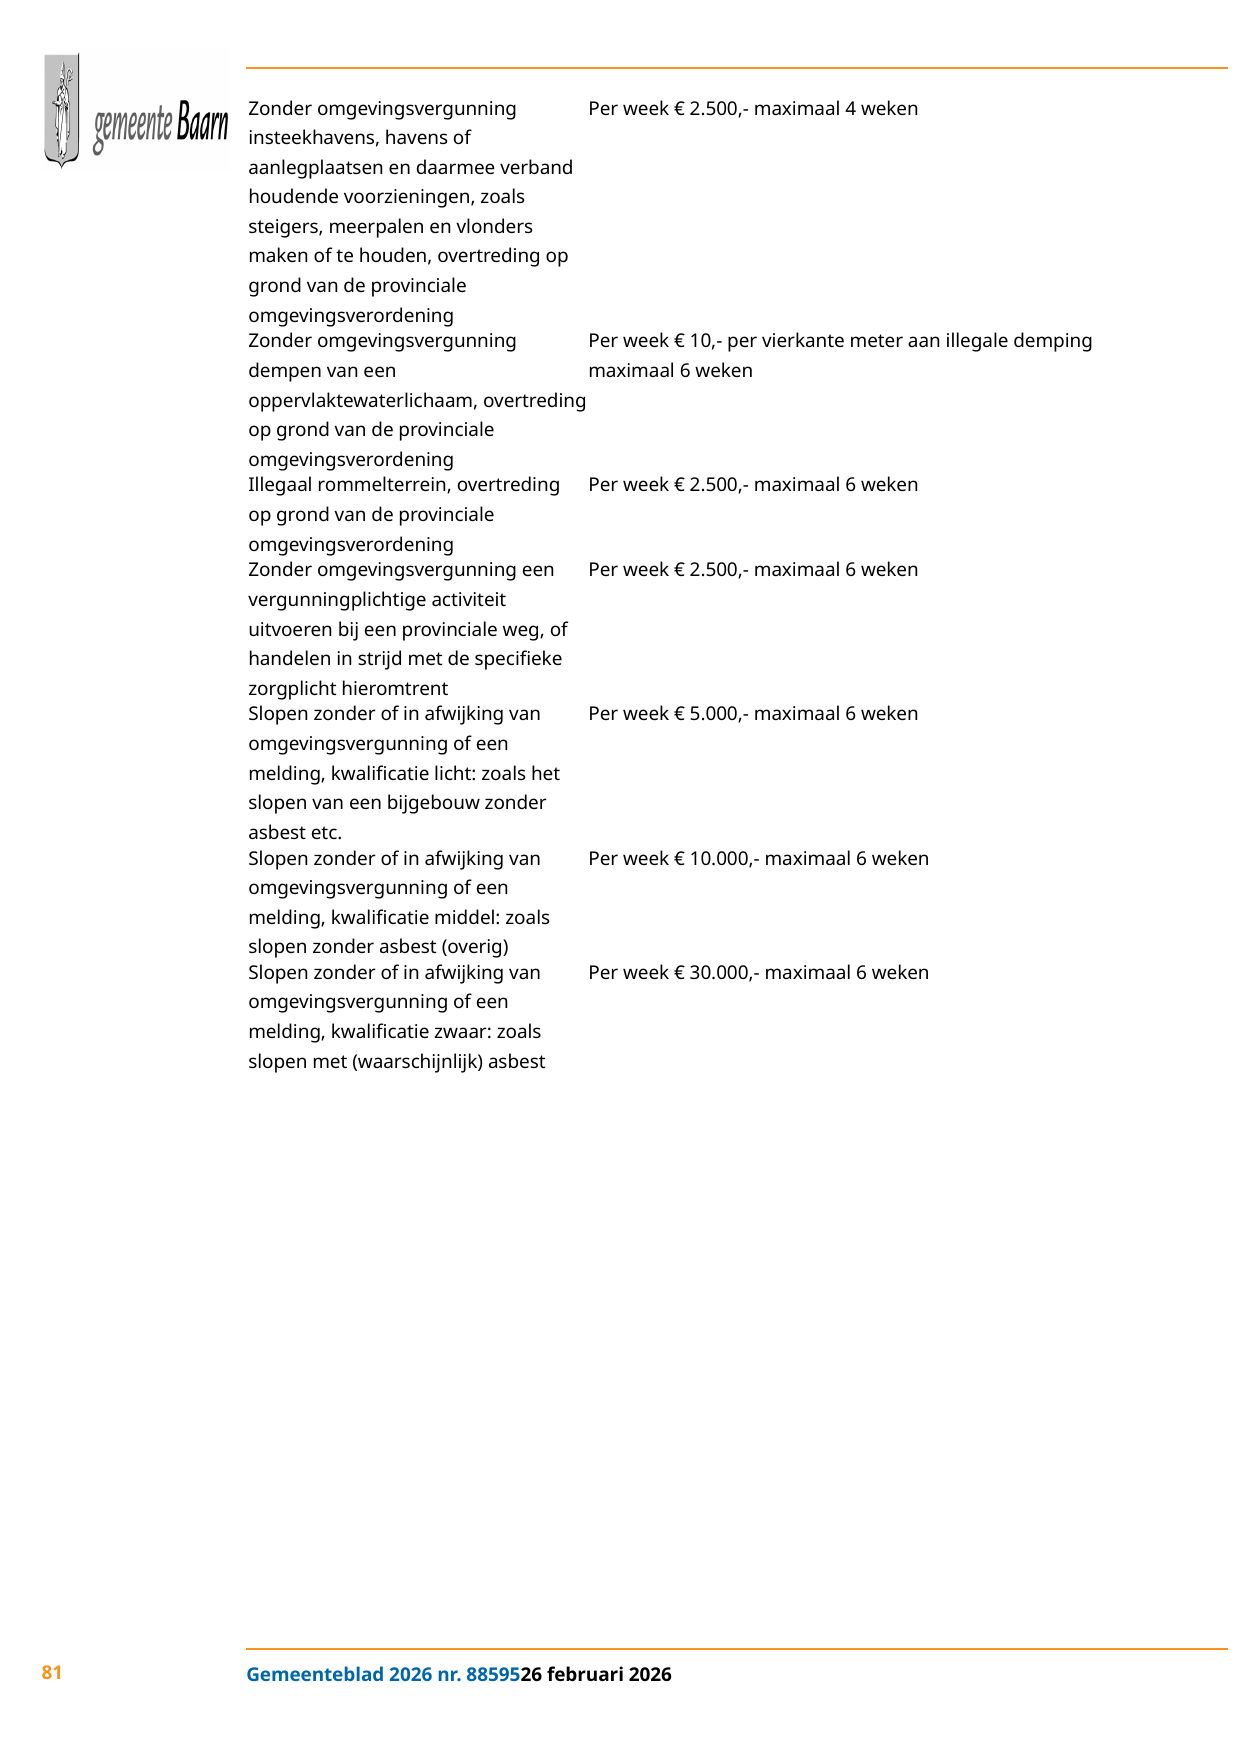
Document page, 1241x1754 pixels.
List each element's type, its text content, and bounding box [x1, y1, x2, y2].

table_cell Per week € 10.000,- maximaal 6 weken [588, 845, 1152, 959]
table_cell Slopen zonder of in afwijking van omgevingsvergunning of een melding, kwalificatie middel: zoals slopen zonder asbest (overig) [248, 845, 588, 959]
table_cell Slopen zonder of in afwijking van omgevingsvergunning of een melding, kwalificatie licht: zoals het slopen van een bijgebouw zonder asbest etc. [248, 701, 588, 845]
table_cell Per week € 2.500,- maximaal 4 weken [588, 95, 1152, 328]
table_cell Per week € 30.000,- maximaal 6 weken [588, 959, 1152, 1074]
table_cell Per week € 10,- per vierkante meter aan illegale demping maximaal 6 weken [588, 328, 1152, 472]
table_cell Zonder omgevingsvergunning een vergunningplichtige activiteit uitvoeren bij een provinciale weg, of handelen in strijd met de specifieke zorgplicht hieromtrent [248, 557, 588, 701]
table_cell Per week € 5.000,- maximaal 6 weken [588, 701, 1152, 845]
picture [41, 47, 231, 172]
table_cell Zonder omgevingsvergunning dempen van een oppervlaktewaterlichaam, overtreding op grond van de provinciale omgevingsverordening [248, 328, 588, 472]
table_cell Slopen zonder of in afwijking van omgevingsvergunning of een melding, kwalificatie zwaar: zoals slopen met (waarschijnlijk) asbest [248, 959, 588, 1074]
table_cell Zonder omgevingsvergunning insteekhavens, havens of aanlegplaatsen en daarmee verband houdende voorzieningen, zoals steigers, meerpalen en vlonders maken of te houden, overtreding op grond van de provinciale omgevingsverordening [248, 95, 588, 328]
table_cell Per week € 2.500,- maximaal 6 weken [588, 472, 1152, 557]
table_cell Per week € 2.500,- maximaal 6 weken [588, 557, 1152, 701]
table_cell Illegaal rommelterrein, overtreding op grond van de provinciale omgevingsverordening [248, 472, 588, 557]
